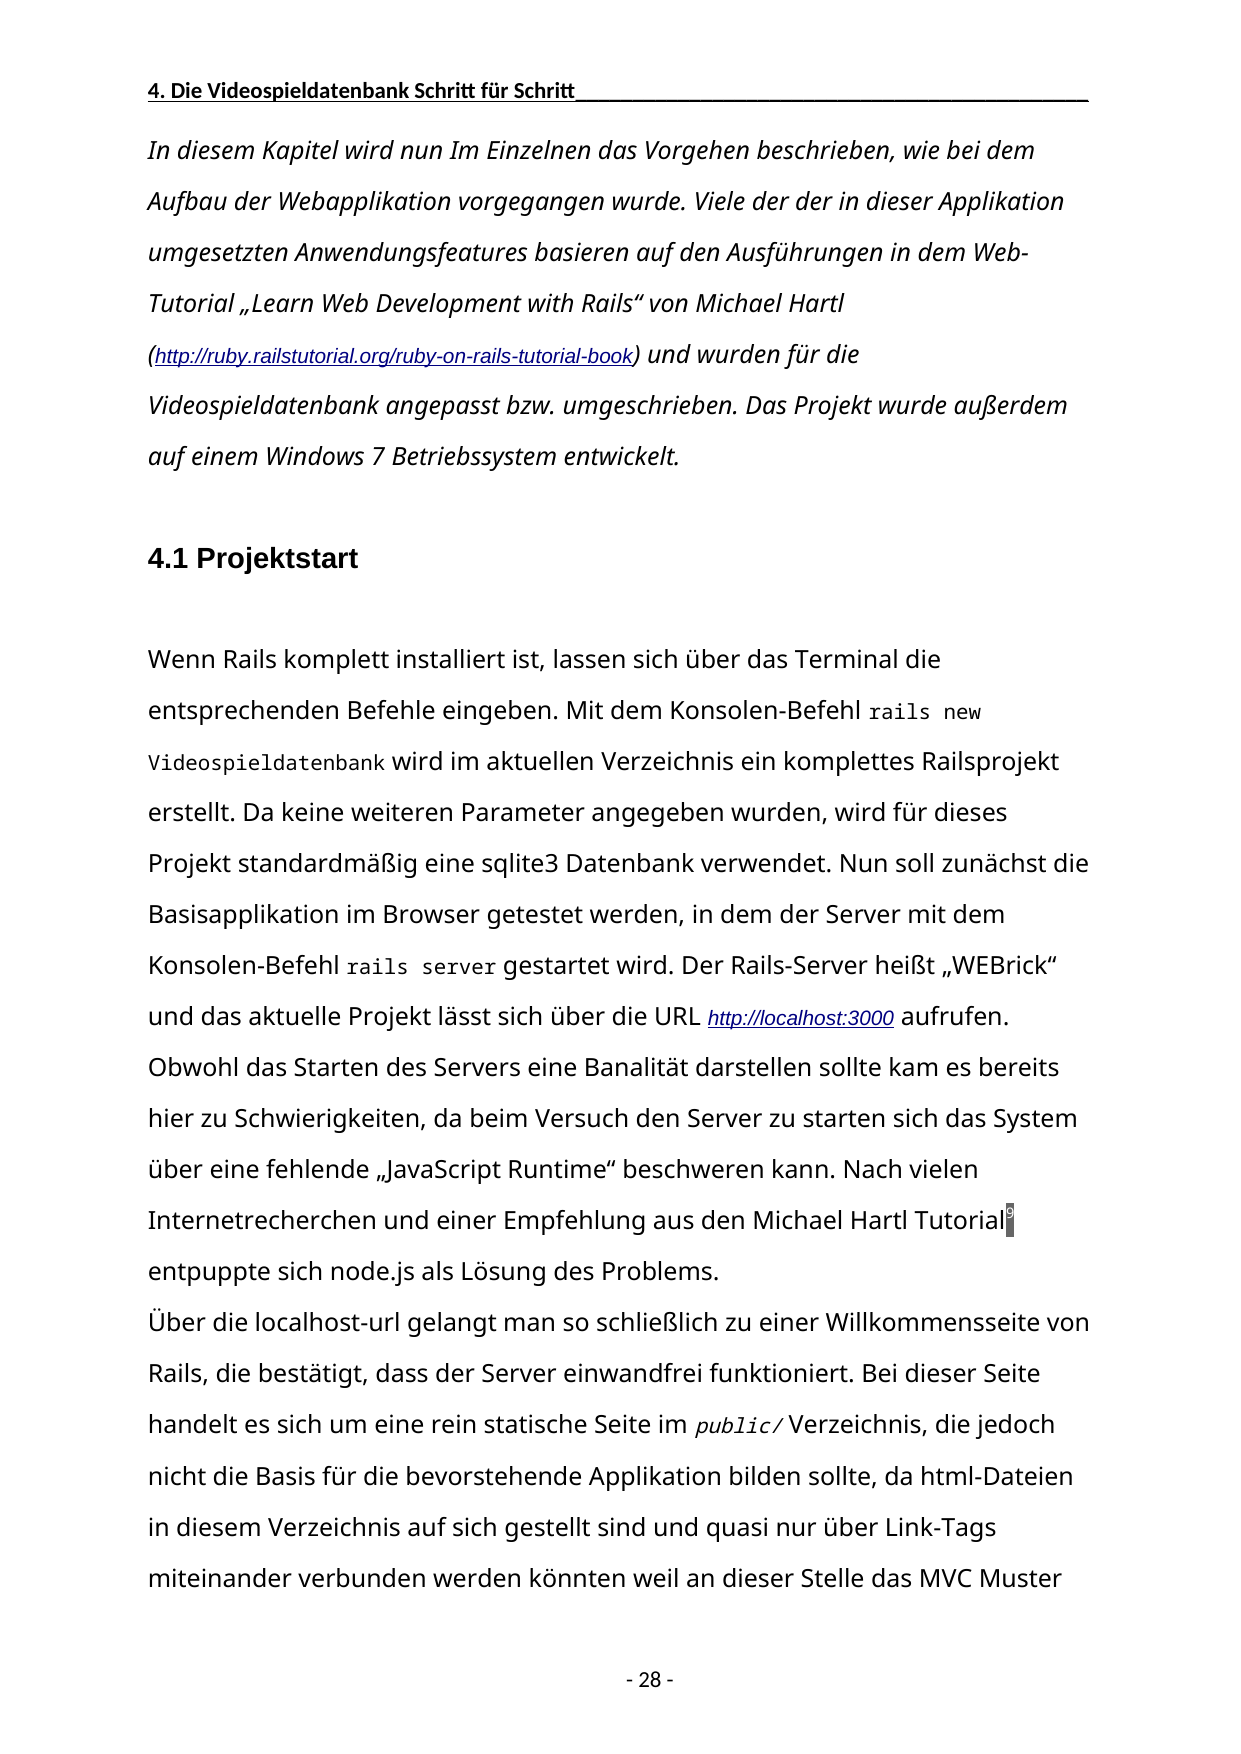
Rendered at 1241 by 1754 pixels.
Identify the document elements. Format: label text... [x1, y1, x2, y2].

text Über die localhost-url gelangt man so schließlich zu einer Willkommensseite von Rails, die bestätigt, dass der Server einwandfrei funktioniert. Bei dieser Seite handelt es sich um eine rein statische Seite im public/ Verzeichnis, die jedoch nicht die Basis für die bevorstehende Applikation bilden sollte, da html-Dateien in diesem Verzeichnis auf sich gestellt sind und quasi nur über Link-Tags miteinander verbunden werden könnten weil an dieser Stelle das MVC Muster [148, 1305, 1093, 1594]
subtitle 4.1 Projektstart [148, 541, 1093, 574]
text Wenn Rails komplett installiert ist, lassen sich über das Terminal die entsprechenden Befehle eingeben. Mit dem Konsolen-Befehl rails new Videospieldatenbank wird im aktuellen Verzeichnis ein komplettes Railsprojekt erstellt. Da keine weiteren Parameter angegeben wurden, wird für dieses Projekt standardmäßig eine sqlite3 Datenbank verwendet. Nun soll zunächst die Basisapplikation im Browser getestet werden, in dem der Server mit dem Konsolen-Befehl rails server gestartet wird. Der Rails-Server heißt „WEBrick“ und das aktuelle Projekt lässt sich über die URL http://localhost:3000 aufrufen. Obwohl das Starten des Servers eine Banalität darstellen sollte kam es bereits hier zu Schwierigkeiten, da beim Versuch den Server zu starten sich das System über eine fehlende „JavaScript Runtime“ beschweren kann. Nach vielen Internetrecherchen und einer Empfehlung aus den Michael Hartl Tutorial9 entpuppte sich node.js als Lösung des Problems. [148, 641, 1093, 1288]
text In diesem Kapitel wird nun Im Einzelnen das Vorgehen beschrieben, wie bei dem Aufbau der Webapplikation vorgegangen wurde. Viele der der in dieser Applikation umgesetzten Anwendungsfeatures basieren auf den Ausführungen in dem Web-Tutorial „Learn Web Development with Rails“ von Michael Hartl (http://ruby.railstutorial.org/ruby-on-rails-tutorial-book) und wurden für die Videospieldatenbank angepasst bzw. umgeschrieben. Das Projekt wurde außerdem auf einem Windows 7 Betriebssystem entwickelt. [148, 133, 1093, 473]
